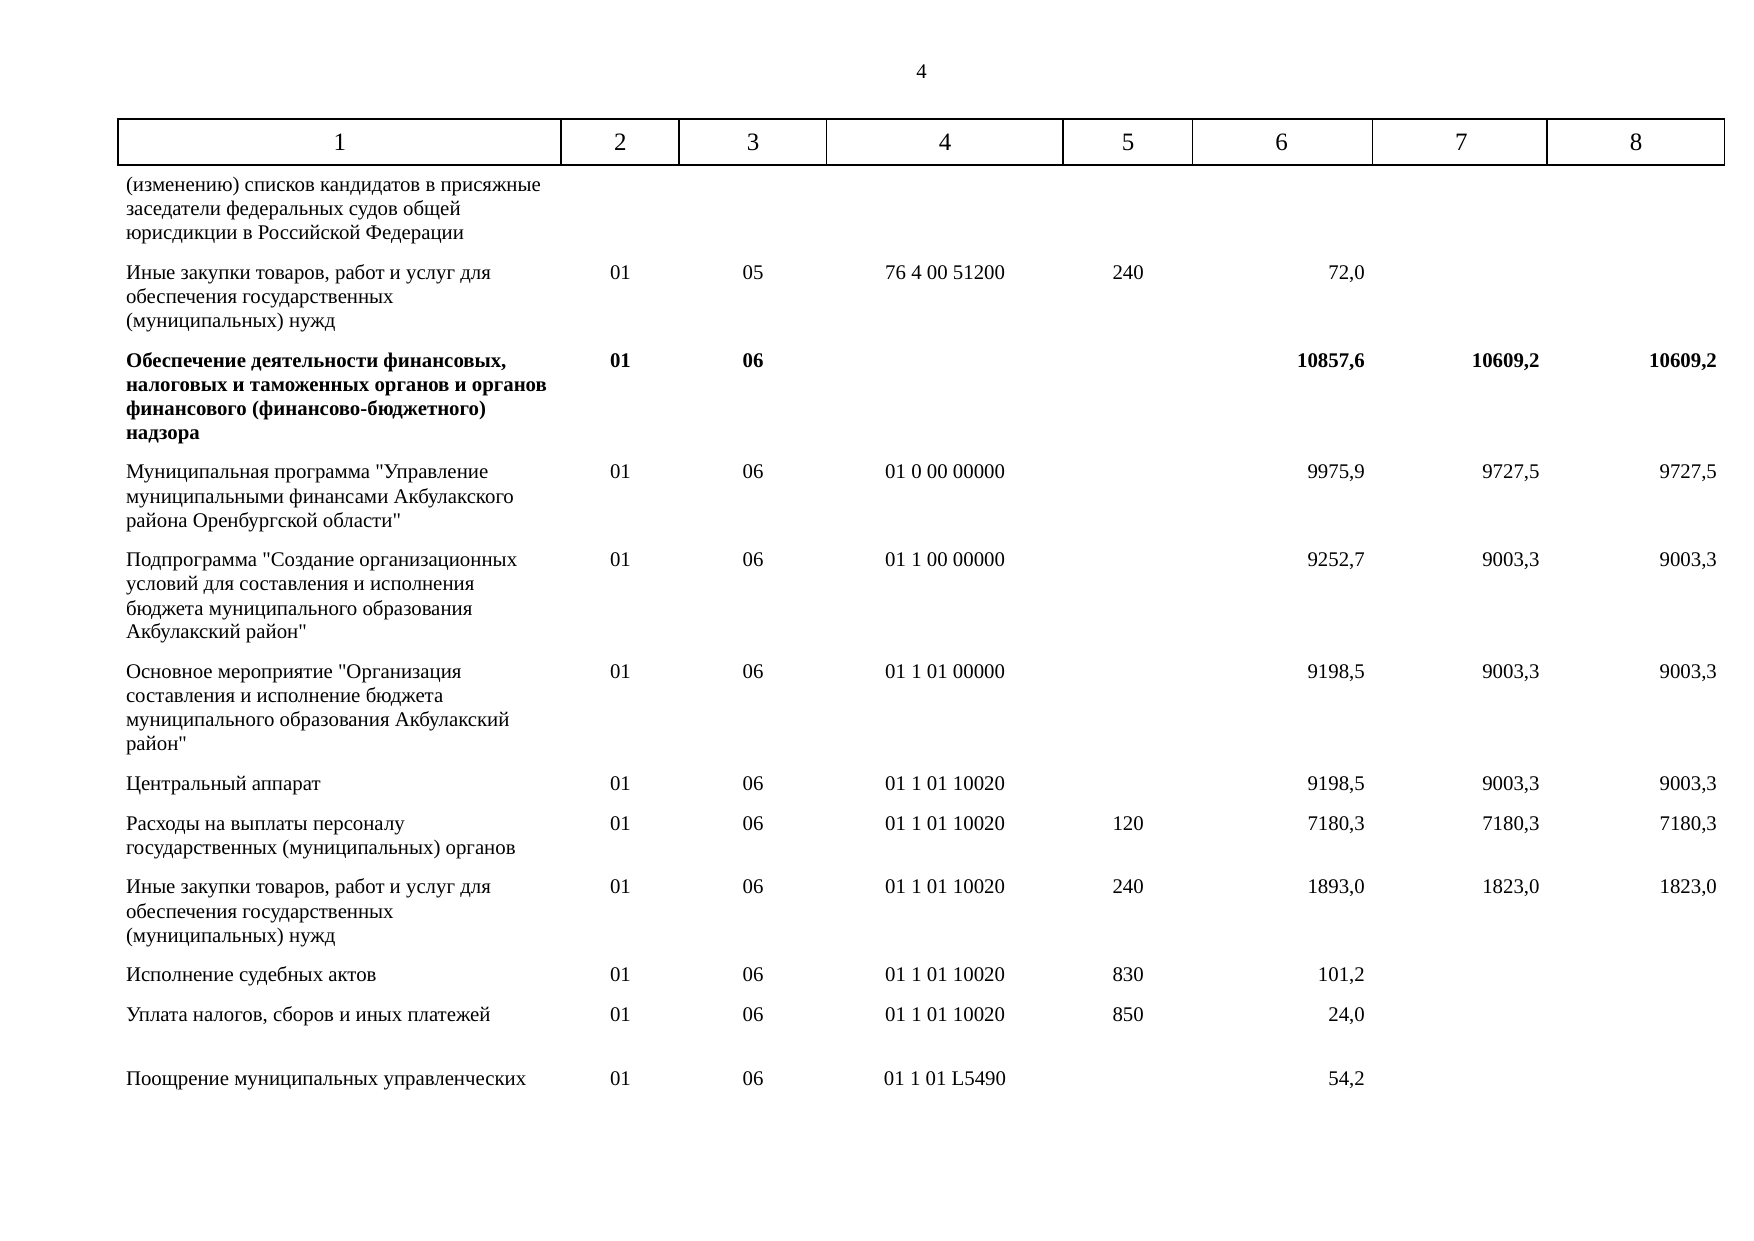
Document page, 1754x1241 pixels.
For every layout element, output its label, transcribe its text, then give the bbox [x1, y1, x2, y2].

table_header 6 [1201, 128, 1362, 156]
table_cell [1547, 252, 1724, 340]
table_cell 76 4 00 51200 [827, 252, 1063, 340]
table_cell 830 [1063, 955, 1193, 994]
table_cell 06 [679, 867, 827, 954]
table_cell [1372, 252, 1547, 340]
table_cell [1547, 994, 1724, 1058]
table_cell Иные закупки товаров, работ и услуг для обеспечения государственных (муниципальных) нужд [118, 252, 561, 340]
table_cell 01 [561, 955, 679, 994]
table_cell 01 1 01 10020 [827, 867, 1063, 954]
table_cell 01 1 01 10020 [827, 994, 1063, 1058]
table_cell Уплата налогов, сборов и иных платежей [118, 994, 561, 1058]
table_cell 9003,3 [1547, 651, 1724, 763]
table_cell 120 [1063, 803, 1193, 867]
table_cell 01 [561, 252, 679, 340]
table_cell 9252,7 [1193, 540, 1372, 651]
table_header [680, 120, 826, 164]
table_cell [1547, 1058, 1724, 1098]
table_header [1064, 120, 1192, 164]
table_header [1548, 120, 1724, 164]
table_cell 9003,3 [1372, 763, 1547, 803]
table_cell [1063, 1058, 1193, 1098]
table_cell Подпрограмма "Создание организационных условий для составления и исполнения бюджета муниципального образования Акбулакский район" [118, 540, 561, 651]
table_cell [1193, 166, 1372, 252]
table_cell 01 [561, 452, 679, 539]
table_cell 06 [679, 994, 827, 1058]
table_cell (изменению) списков кандидатов в присяжные заседатели федеральных судов общей юрисдикции в Российской Федерации [118, 166, 561, 252]
table_cell [1547, 166, 1724, 252]
table_cell 101,2 [1193, 955, 1372, 994]
table_cell [1372, 955, 1547, 994]
table_cell 9727,5 [1372, 452, 1547, 539]
table_cell 9727,5 [1547, 452, 1724, 539]
table_cell 06 [679, 1058, 827, 1098]
table_cell 01 1 00 00000 [827, 540, 1063, 651]
table_cell 10857,6 [1193, 340, 1372, 452]
table_cell [1547, 955, 1724, 994]
table_header 4 [835, 128, 1055, 156]
table_cell 01 [561, 763, 679, 803]
table_cell 7180,3 [1193, 803, 1372, 867]
table_header 5 [1071, 128, 1185, 156]
table_cell 240 [1063, 252, 1193, 340]
table_cell 24,0 [1193, 994, 1372, 1058]
table_header 8 [1555, 128, 1716, 156]
table_cell 01 1 01 L5490 [827, 1058, 1063, 1098]
table_cell 06 [679, 540, 827, 651]
table_cell [1063, 763, 1193, 803]
table_header [827, 120, 1062, 164]
table_cell Расходы на выплаты персоналу государственных (муниципальных) органов [118, 803, 561, 867]
table_cell [679, 166, 827, 252]
table_cell [1063, 651, 1193, 763]
table_cell 1893,0 [1193, 867, 1372, 954]
table_cell Обеспечение деятельности финансовых, налоговых и таможенных органов и органов финансового (финансово-бюджетного) надзора [118, 340, 561, 452]
table_cell 06 [679, 452, 827, 539]
table_cell [1372, 994, 1547, 1058]
table_cell 06 [679, 803, 827, 867]
table_header 2 [569, 128, 671, 156]
table_cell 01 1 01 00000 [827, 651, 1063, 763]
table_cell 01 [561, 867, 679, 954]
table_cell 1823,0 [1547, 867, 1724, 954]
table_cell 54,2 [1193, 1058, 1372, 1098]
table_cell 01 [561, 540, 679, 651]
table_header [1193, 120, 1372, 164]
table_cell [561, 166, 679, 252]
table_cell 01 0 00 00000 [827, 452, 1063, 539]
table_cell 06 [679, 340, 827, 452]
table_cell 9003,3 [1547, 763, 1724, 803]
table_cell [1372, 1058, 1547, 1098]
table_cell Центральный аппарат [118, 763, 561, 803]
table_cell [1372, 166, 1547, 252]
table_header 7 [1380, 128, 1542, 156]
table_cell 9003,3 [1372, 651, 1547, 763]
table_cell [827, 166, 1063, 252]
table_cell 06 [679, 651, 827, 763]
table_cell Иные закупки товаров, работ и услуг для обеспечения государственных (муниципальных) нужд [118, 867, 561, 954]
table_cell 01 [561, 994, 679, 1058]
table_cell Муниципальная программа "Управление муниципальными финансами Акбулакского района Оренбургской области" [118, 452, 561, 539]
table_cell [1063, 540, 1193, 651]
table_cell 05 [679, 252, 827, 340]
table_cell Исполнение судебных актов [118, 955, 561, 994]
table_cell 01 [561, 803, 679, 867]
table_cell 7180,3 [1547, 803, 1724, 867]
table_cell 9003,3 [1547, 540, 1724, 651]
table_cell 10609,2 [1372, 340, 1547, 452]
table_cell 7180,3 [1372, 803, 1547, 867]
table_cell 01 [561, 340, 679, 452]
table_cell 06 [679, 763, 827, 803]
table_header 3 [687, 128, 819, 156]
table_cell 9198,5 [1193, 651, 1372, 763]
table_header 1 [126, 128, 553, 156]
table_header [119, 120, 560, 164]
table_cell 9198,5 [1193, 763, 1372, 803]
table_cell [1063, 340, 1193, 452]
table_cell 1823,0 [1372, 867, 1547, 954]
table_cell 01 [561, 1058, 679, 1098]
table_cell Поощрение муниципальных управленческих [118, 1058, 561, 1098]
table_cell 240 [1063, 867, 1193, 954]
table_cell 06 [679, 955, 827, 994]
table_cell 10609,2 [1547, 340, 1724, 452]
table_header [1373, 120, 1546, 164]
table_cell [1063, 452, 1193, 539]
table_cell [827, 340, 1063, 452]
table_cell 72,0 [1193, 252, 1372, 340]
table_cell 850 [1063, 994, 1193, 1058]
table_cell 9975,9 [1193, 452, 1372, 539]
table_cell 01 1 01 10020 [827, 763, 1063, 803]
table_header [562, 120, 678, 164]
table_cell 01 [561, 651, 679, 763]
table_cell [1063, 166, 1193, 252]
table_cell 01 1 01 10020 [827, 955, 1063, 994]
table_cell 01 1 01 10020 [827, 803, 1063, 867]
table_cell 9003,3 [1372, 540, 1547, 651]
table_cell Основное мероприятие "Организация составления и исполнение бюджета муниципального образования Акбулакский район" [118, 651, 561, 763]
